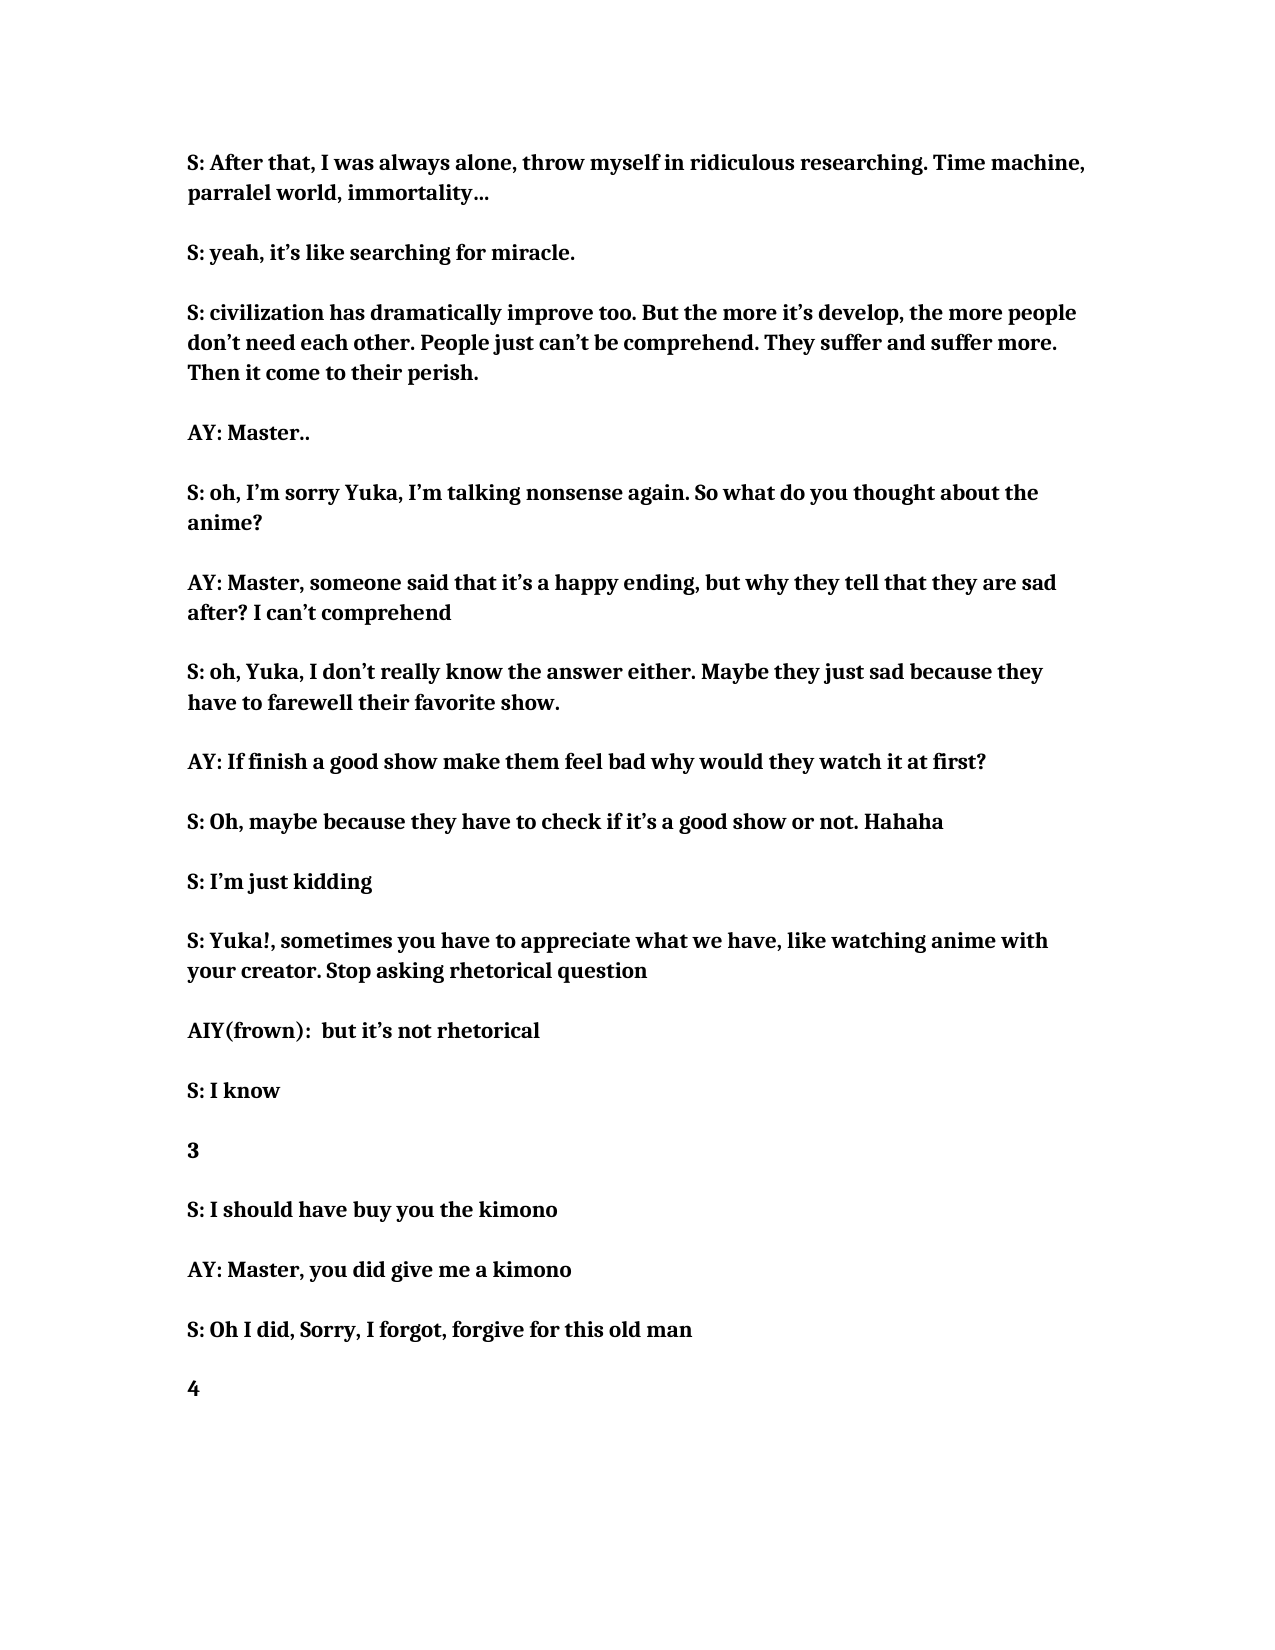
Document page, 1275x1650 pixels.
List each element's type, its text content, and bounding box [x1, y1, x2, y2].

text S: Yuka!, sometimes you have to appreciate what we have, like watching anime with your creator. Stop asking rhetorical question [187, 928, 1087, 985]
text AY: If finish a good show make them feel bad why would they watch it at first? [187, 749, 1087, 775]
text S: I’m just kidding [187, 868, 1087, 895]
text 4 [187, 1376, 1087, 1402]
text AY: Master.. [187, 420, 1087, 446]
text S: oh, Yuka, I don’t really know the answer either. Maybe they just sad because they have to farewell their favorite show. [187, 659, 1087, 716]
text S: Oh I did, Sorry, I forgot, forgive for this old man [187, 1316, 1087, 1343]
text AIY(frown): but it’s not rhetorical [187, 1018, 1087, 1044]
text S: I know [187, 1078, 1087, 1104]
text S: oh, I’m sorry Yuka, I’m talking nonsense again. So what do you thought about the anime? [187, 479, 1087, 536]
text S: After that, I was always alone, throw myself in ridiculous researching. Time machine, parralel world, immortality… [187, 150, 1087, 207]
text S: yeah, it’s like searching for miracle. [187, 240, 1087, 266]
text S: Oh, maybe because they have to check if it’s a good show or not. Hahaha [187, 809, 1087, 835]
text S: I should have buy you the kimono [187, 1197, 1087, 1223]
text AY: Master, you did give me a kimono [187, 1257, 1087, 1283]
text AY: Master, someone said that it’s a happy ending, but why they tell that they are sad after? I can’t comprehend [187, 569, 1087, 626]
text S: civilization has dramatically improve too. But the more it’s develop, the more people don’t need each other. People just can’t be comprehend. They suffer and suffer more. Then it come to their perish. [187, 299, 1087, 386]
text 3 [187, 1137, 1087, 1164]
